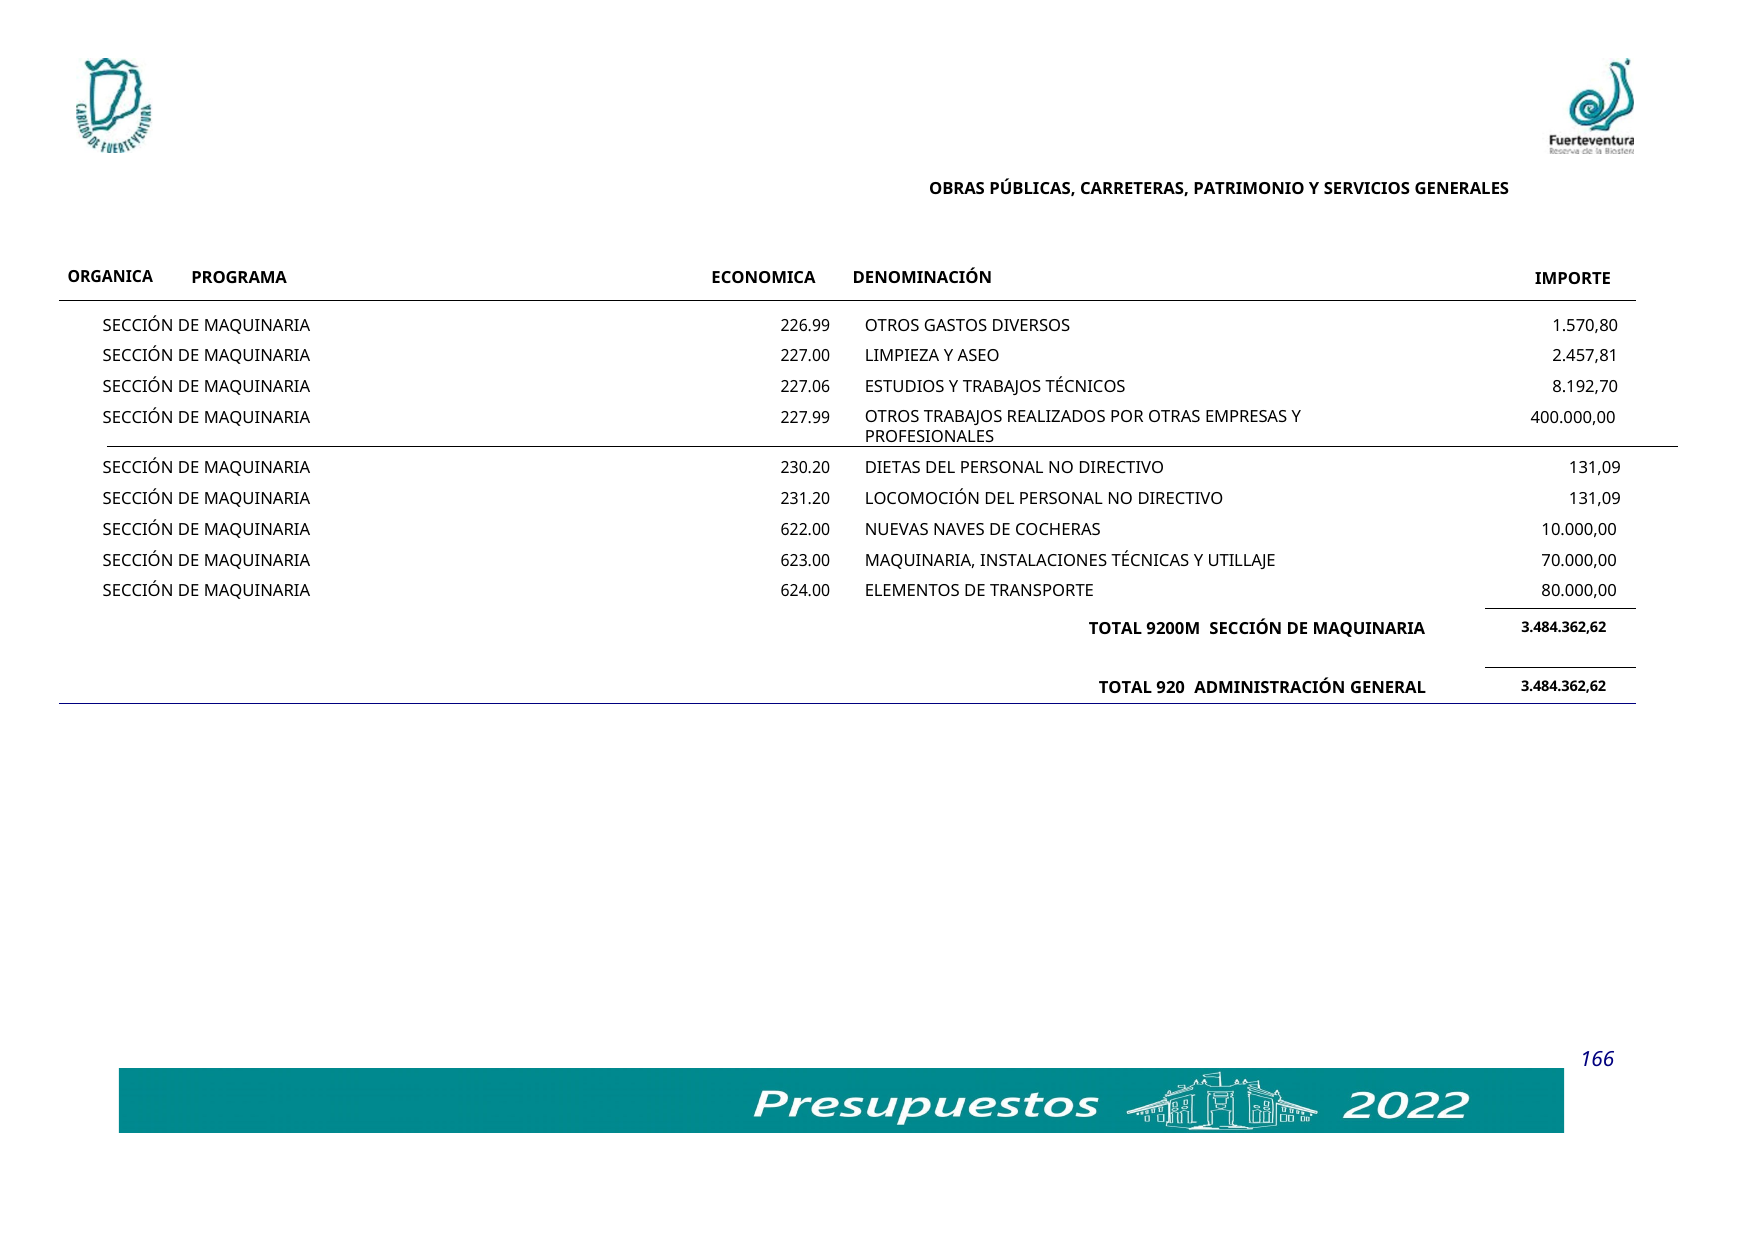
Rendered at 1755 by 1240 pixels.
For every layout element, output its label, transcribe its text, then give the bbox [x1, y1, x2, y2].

table_cell 3.484.362,62 [1485, 609, 1636, 667]
table_cell SECCIÓN DE MAQUINARIA [59, 544, 520, 575]
table_cell SECCIÓN DE MAQUINARIA [59, 401, 520, 452]
table_cell SECCIÓN DE MAQUINARIA [59, 340, 520, 371]
table_cell SECCIÓN DE MAQUINARIA [59, 371, 520, 401]
table_header ORGANICA PROGRAMA [59, 258, 520, 300]
table_cell 624.00 [520, 575, 841, 608]
table_header IMPORTE [1485, 258, 1636, 300]
table_header ECONOMICA [520, 258, 841, 300]
table_cell 3.484.362,62 [1485, 668, 1636, 703]
table_cell 2.457,81 [1485, 340, 1636, 371]
table_cell 1.570,80 [1485, 301, 1636, 340]
table_cell 231.20 [520, 483, 841, 513]
table_cell 131,09 [1485, 483, 1636, 513]
table_cell [59, 608, 520, 667]
table_cell 227.99 [520, 401, 841, 446]
table_cell 622.00 [520, 514, 841, 544]
table_cell 230.20 [520, 452, 841, 483]
table_cell SECCIÓN DE MAQUINARIA [59, 514, 520, 544]
table_cell 623.00 [520, 544, 841, 575]
table_cell [520, 667, 841, 703]
table_cell LIMPIEZA Y ASEO [841, 340, 1485, 371]
table_cell ELEMENTOS DE TRANSPORTE [841, 575, 1485, 608]
table_cell 80.000,00 [1485, 575, 1636, 608]
table_cell SECCIÓN DE MAQUINARIA [59, 483, 520, 513]
table_header DENOMINACIÓN [841, 258, 1485, 300]
table_cell 131,09 [1485, 452, 1636, 483]
table_cell TOTAL 9200M SECCIÓN DE MAQUINARIA [841, 608, 1485, 667]
table_cell 70.000,00 [1485, 544, 1636, 575]
table_cell LOCOMOCIÓN DEL PERSONAL NO DIRECTIVO [841, 483, 1485, 513]
table_cell DIETAS DEL PERSONAL NO DIRECTIVO [841, 452, 1485, 483]
table_cell [1485, 447, 1636, 452]
table_cell OTROS TRABAJOS REALIZADOS POR OTRAS EMPRESAS Y PROFESIONALES [841, 401, 1485, 446]
table_cell TOTAL 920 ADMINISTRACIÓN GENERAL [841, 667, 1485, 703]
table_cell [520, 608, 841, 667]
table_cell SECCIÓN DE MAQUINARIA [59, 452, 520, 483]
table_cell ESTUDIOS Y TRABAJOS TÉCNICOS [841, 371, 1485, 401]
table_cell 10.000,00 [1485, 514, 1636, 544]
table_cell NUEVAS NAVES DE COCHERAS [841, 514, 1485, 544]
table_cell 226.99 [520, 301, 841, 340]
table_cell MAQUINARIA, INSTALACIONES TÉCNICAS Y UTILLAJE [841, 544, 1485, 575]
table_cell 400.000,00 [1485, 401, 1636, 446]
table_cell [59, 667, 520, 703]
table_cell [520, 447, 841, 452]
table_cell OTROS GASTOS DIVERSOS [841, 301, 1485, 340]
table_cell [841, 447, 1485, 452]
table_cell SECCIÓN DE MAQUINARIA [59, 301, 520, 340]
table_cell SECCIÓN DE MAQUINARIA [59, 575, 520, 608]
table_cell 8.192,70 [1485, 371, 1636, 401]
table_cell 227.06 [520, 371, 841, 401]
table_cell 227.00 [520, 340, 841, 371]
